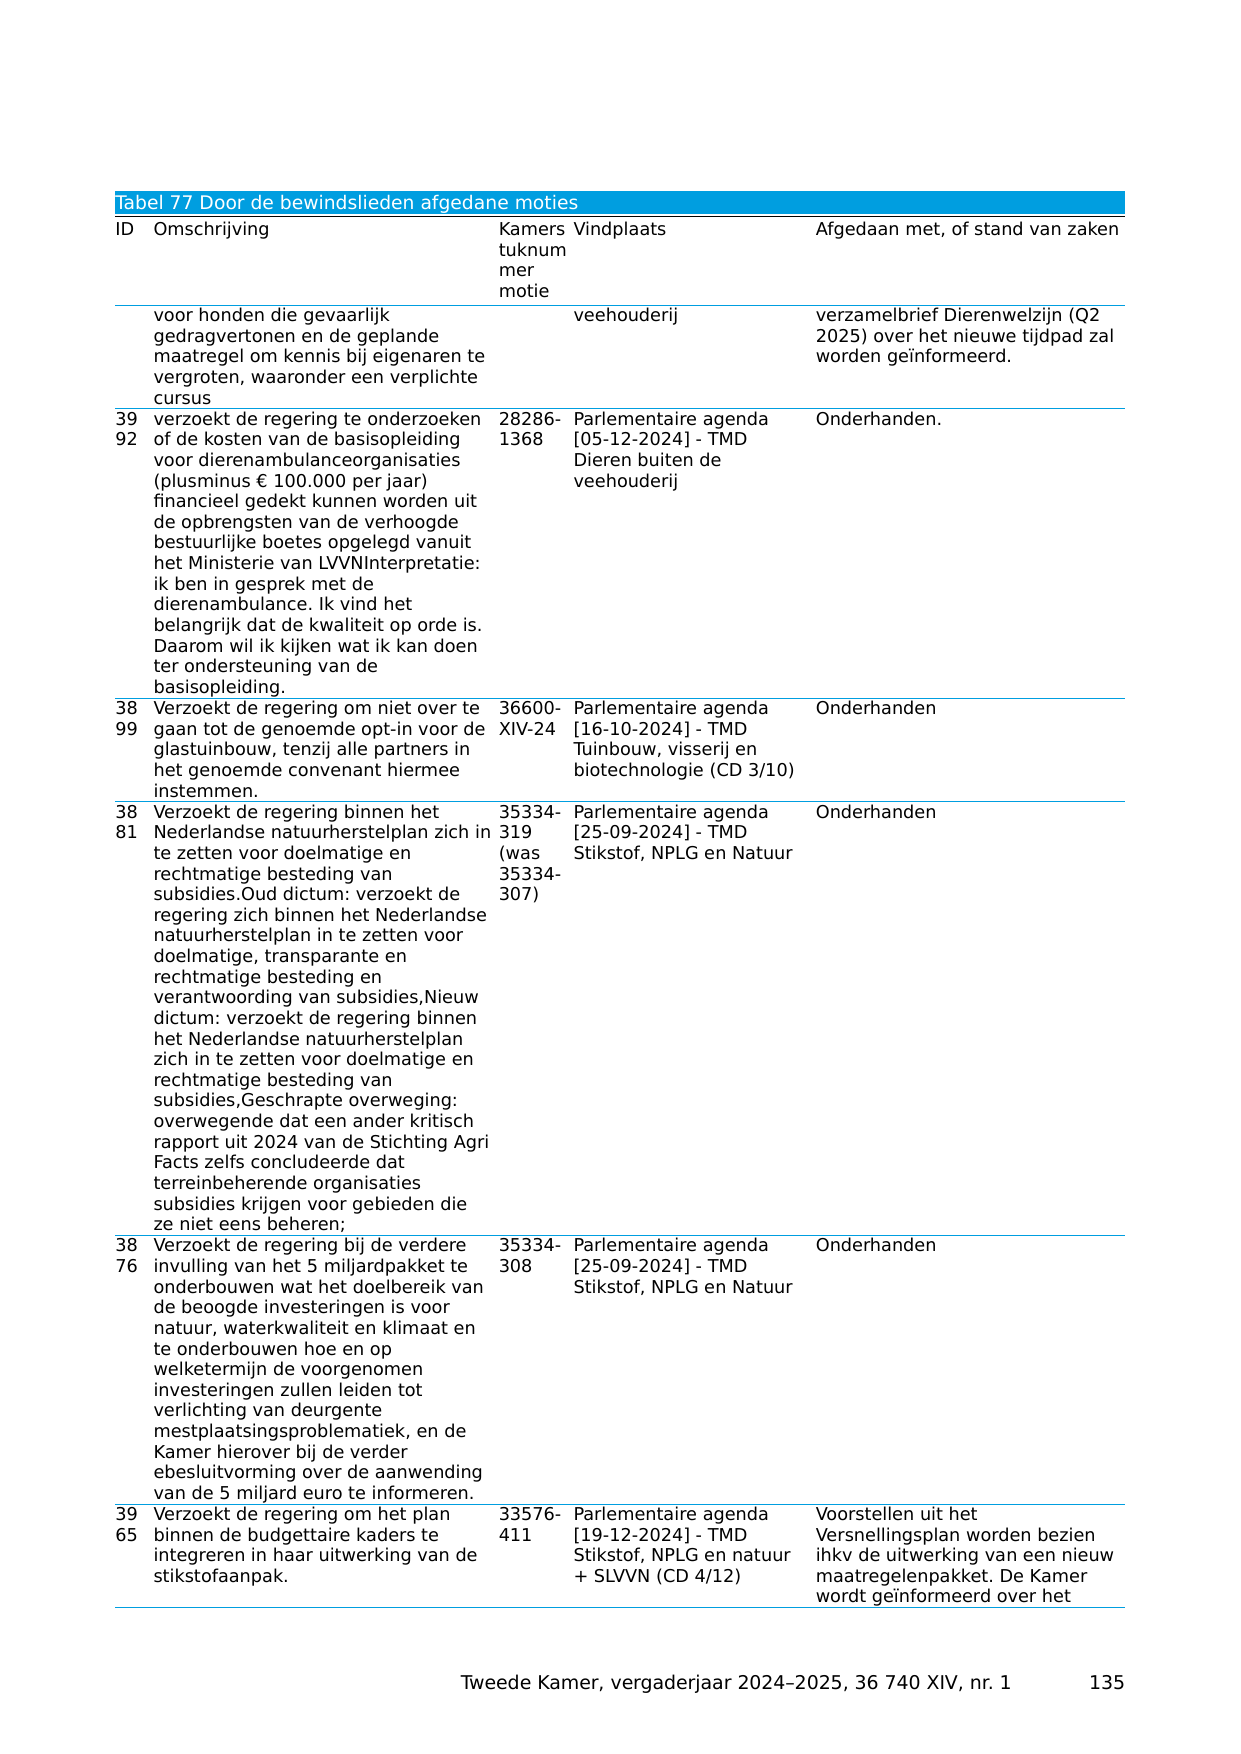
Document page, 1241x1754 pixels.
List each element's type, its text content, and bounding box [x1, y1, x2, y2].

table_cell Parlementaire agenda [25-09-2024] - TMD Stikstof, NPLG en Natuur [570, 1236, 813, 1503]
table_cell Kamerstuknummer motie [496, 217, 570, 304]
table_cell Parlementaire agenda [25-09-2024] - TMD Stikstof, NPLG en Natuur [570, 802, 813, 1235]
table_cell [115, 306, 150, 408]
table_cell 35334-308 [496, 1236, 570, 1503]
table_cell 3992 [115, 409, 150, 697]
table_cell Afgedaan met, of stand van zaken [813, 217, 1125, 304]
table_cell Onderhanden. [813, 409, 1125, 697]
table_cell Parlementaire agenda [16-10-2024] - TMD Tuinbouw, visserij en biotechnologie (CD 3/10) [570, 699, 813, 801]
table_cell Vindplaats [570, 217, 813, 304]
table_cell verzamelbrief Dierenwelzijn (Q2 2025) over het nieuwe tijdpad zal worden geïnformeerd. [813, 306, 1125, 408]
table_cell 3881 [115, 802, 150, 1235]
table_cell 3965 [115, 1505, 150, 1607]
table_cell Verzoekt de regering om het plan binnen de budgettaire kaders te integreren in haar uitwerking van de stikstofaanpak. [150, 1505, 496, 1607]
table_cell voor honden die gevaarlijk gedragvertonen en de geplande maatregel om kennis bij eigenaren te vergroten, waaronder een verplichte cursus [150, 306, 496, 408]
table_cell Onderhanden [813, 1236, 1125, 1503]
table_cell Onderhanden [813, 802, 1125, 1235]
table_cell Verzoekt de regering bij de verdere invulling van het 5 miljardpakket te onderbouwen wat het doelbereik van de beoogde investeringen is voor natuur, waterkwaliteit en klimaat en te onderbouwen hoe en op welketermijn de voorgenomen investeringen zullen leiden tot verlichting van deurgente mestplaatsingsproblematiek, en de Kamer hierover bij de verder ebesluitvorming over de aanwending van de 5 miljard euro te informeren. [150, 1236, 496, 1503]
table_cell Voorstellen uit het Versnellingsplan worden bezien ihkv de uitwerking van een nieuw maatregelenpakket. De Kamer wordt geïnformeerd over het [813, 1505, 1125, 1607]
table_cell 36600-XIV-24 [496, 699, 570, 801]
table_cell [496, 306, 570, 408]
table_cell verzoekt de regering te onderzoeken of de kosten van de basisopleiding voor dierenambulanceorganisaties (plusminus € 100.000 per jaar) financieel gedekt kunnen worden uit de opbrengsten van de verhoogde bestuurlijke boetes opgelegd vanuit het Ministerie van LVVNInterpretatie: ik ben in gesprek met de dierenambulance. Ik vind het belangrijk dat de kwaliteit op orde is. Daarom wil ik kijken wat ik kan doen ter ondersteuning van de basisopleiding. [150, 409, 496, 697]
table_cell 28286-1368 [496, 409, 570, 697]
table_cell Omschrijving [150, 217, 496, 304]
table_cell Parlementaire agenda [19-12-2024] - TMD Stikstof, NPLG en natuur + SLVVN (CD 4/12) [570, 1505, 813, 1607]
table_cell Parlementaire agenda [05-12-2024] - TMD Dieren buiten de veehouderij [570, 409, 813, 697]
table_cell 35334-319 (was 35334-307) [496, 802, 570, 1235]
table_cell Verzoekt de regering binnen het Nederlandse natuurherstelplan zich in te zetten voor doelmatige en rechtmatige besteding van subsidies.Oud dictum: verzoekt de regering zich binnen het Nederlandse natuurherstelplan in te zetten voor doelmatige, transparante en rechtmatige besteding en verantwoording van subsidies,Nieuw dictum: verzoekt de regering binnen het Nederlandse natuurherstelplan zich in te zetten voor doelmatige en rechtmatige besteding van subsidies,Geschrapte overweging: overwegende dat een ander kritisch rapport uit 2024 van de Stichting Agri Facts zelfs concludeerde dat terreinbeherende organisaties subsidies krijgen voor gebieden die ze niet eens beheren; [150, 802, 496, 1235]
table_cell Onderhanden [813, 699, 1125, 801]
table_cell veehouderij [570, 306, 813, 408]
table_cell 33576-411 [496, 1505, 570, 1607]
table_cell 3899 [115, 699, 150, 801]
table_cell 3876 [115, 1236, 150, 1503]
table_cell ID [115, 217, 150, 304]
table_cell Verzoekt de regering om niet over te gaan tot de genoemde opt-in voor de glastuinbouw, tenzij alle partners in het genoemde convenant hiermee instemmen. [150, 699, 496, 801]
